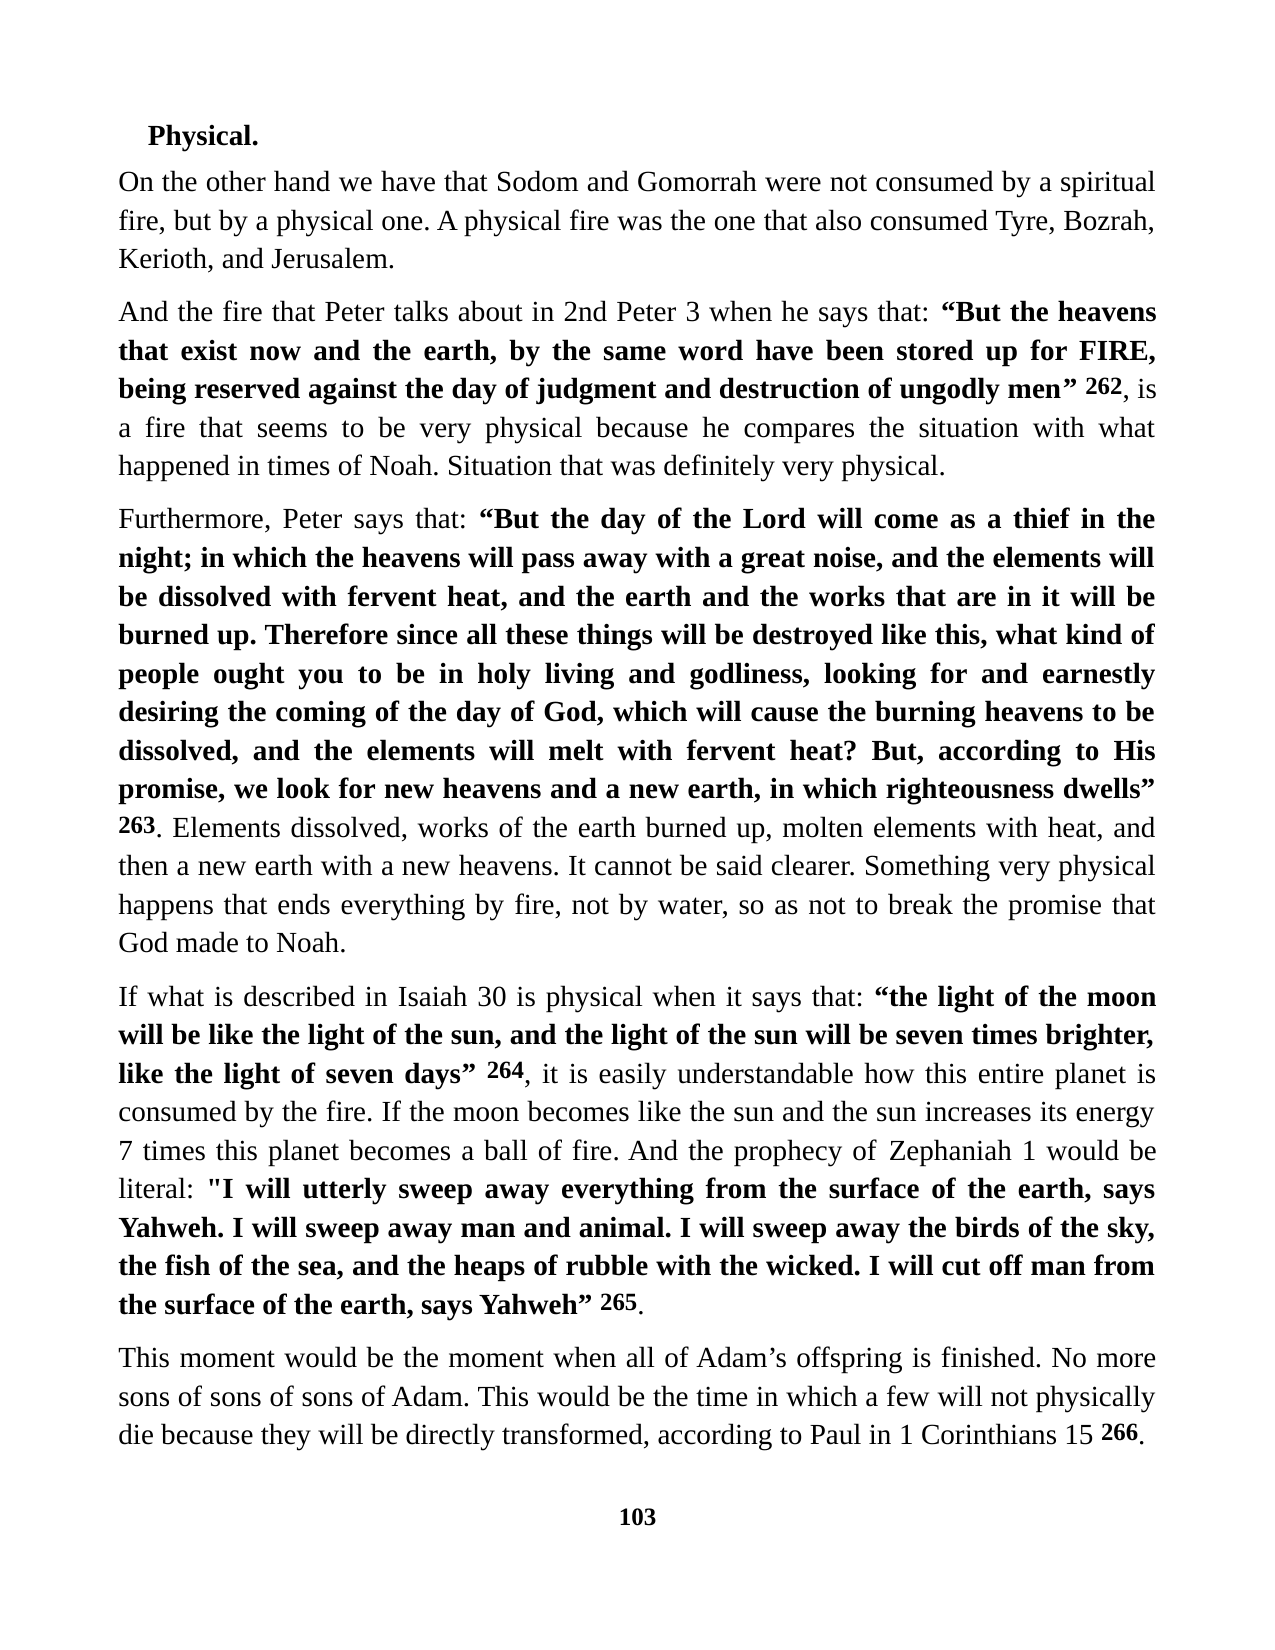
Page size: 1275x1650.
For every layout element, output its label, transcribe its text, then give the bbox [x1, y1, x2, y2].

text Furthermore, Peter says that: “But the day of the Lord will come as a thief in the night; in which the heavens will pass away with a great noise, and the elements will be dissolved with fervent heat, and the earth and the works that are in it will be burned up. Therefore since all these things will be destroyed like this, what kind of people ought you to be in holy living and godliness, looking for and earnestly desiring the coming of the day of God, which will cause the burning heavens to be dissolved, and the elements will melt with fervent heat? But, according to His promise, we look for new heavens and a new earth, in which righteousness dwells” . Elements dissolved, works of the earth burned up, molten elements with heat, and then a new earth with a new heavens. It cannot be said clearer. Something very physical happens that ends everything by fire, not by water, so as not to break the promise that God made to Noah. [118, 502, 1157, 959]
subtitle Physical. [148, 118, 1157, 152]
text On the other hand we have that Sodom and Gomorrah were not consumed by a spiritual fire, but by a physical one. A physical fire was the one that also consumed Tyre, Bozrah, Kerioth, and Jerusalem. [118, 164, 1157, 275]
text If what is described in Isaiah 30 is physical when it says that: “the light of the moon will be like the light of the sun, and the light of the sun will be seven times brighter, like the light of seven days” , it is easily understandable how this entire planet is consumed by the fire. If the moon becomes like the sun and the sun increases its energy 7 times this planet becomes a ball of fire. And the prophecy of Zephaniah 1 would be literal: "I will utterly sweep away everything from the surface of the earth, says Yahweh. I will sweep away man and animal. I will sweep away the birds of the sky, the fish of the sea, and the heaps of rubble with the wicked. I will cut off man from the surface of the earth, says Yahweh” . [118, 979, 1157, 1321]
text This moment would be the moment when all of Adam’s offspring is finished. No more sons of sons of sons of Adam. This would be the time in which a few will not physically die because they will be directly transformed, according to Paul in 1 Corinthians 15 . [118, 1340, 1157, 1451]
text And the fire that Peter talks about in 2nd Peter 3 when he says that: “But the heavens that exist now and the earth, by the same word have been stored up for FIRE, being reserved against the day of judgment and destruction of ungodly men” , is a fire that seems to be very physical because he compares the situation with what happened in times of Noah. Situation that was definitely very physical. [118, 294, 1157, 482]
